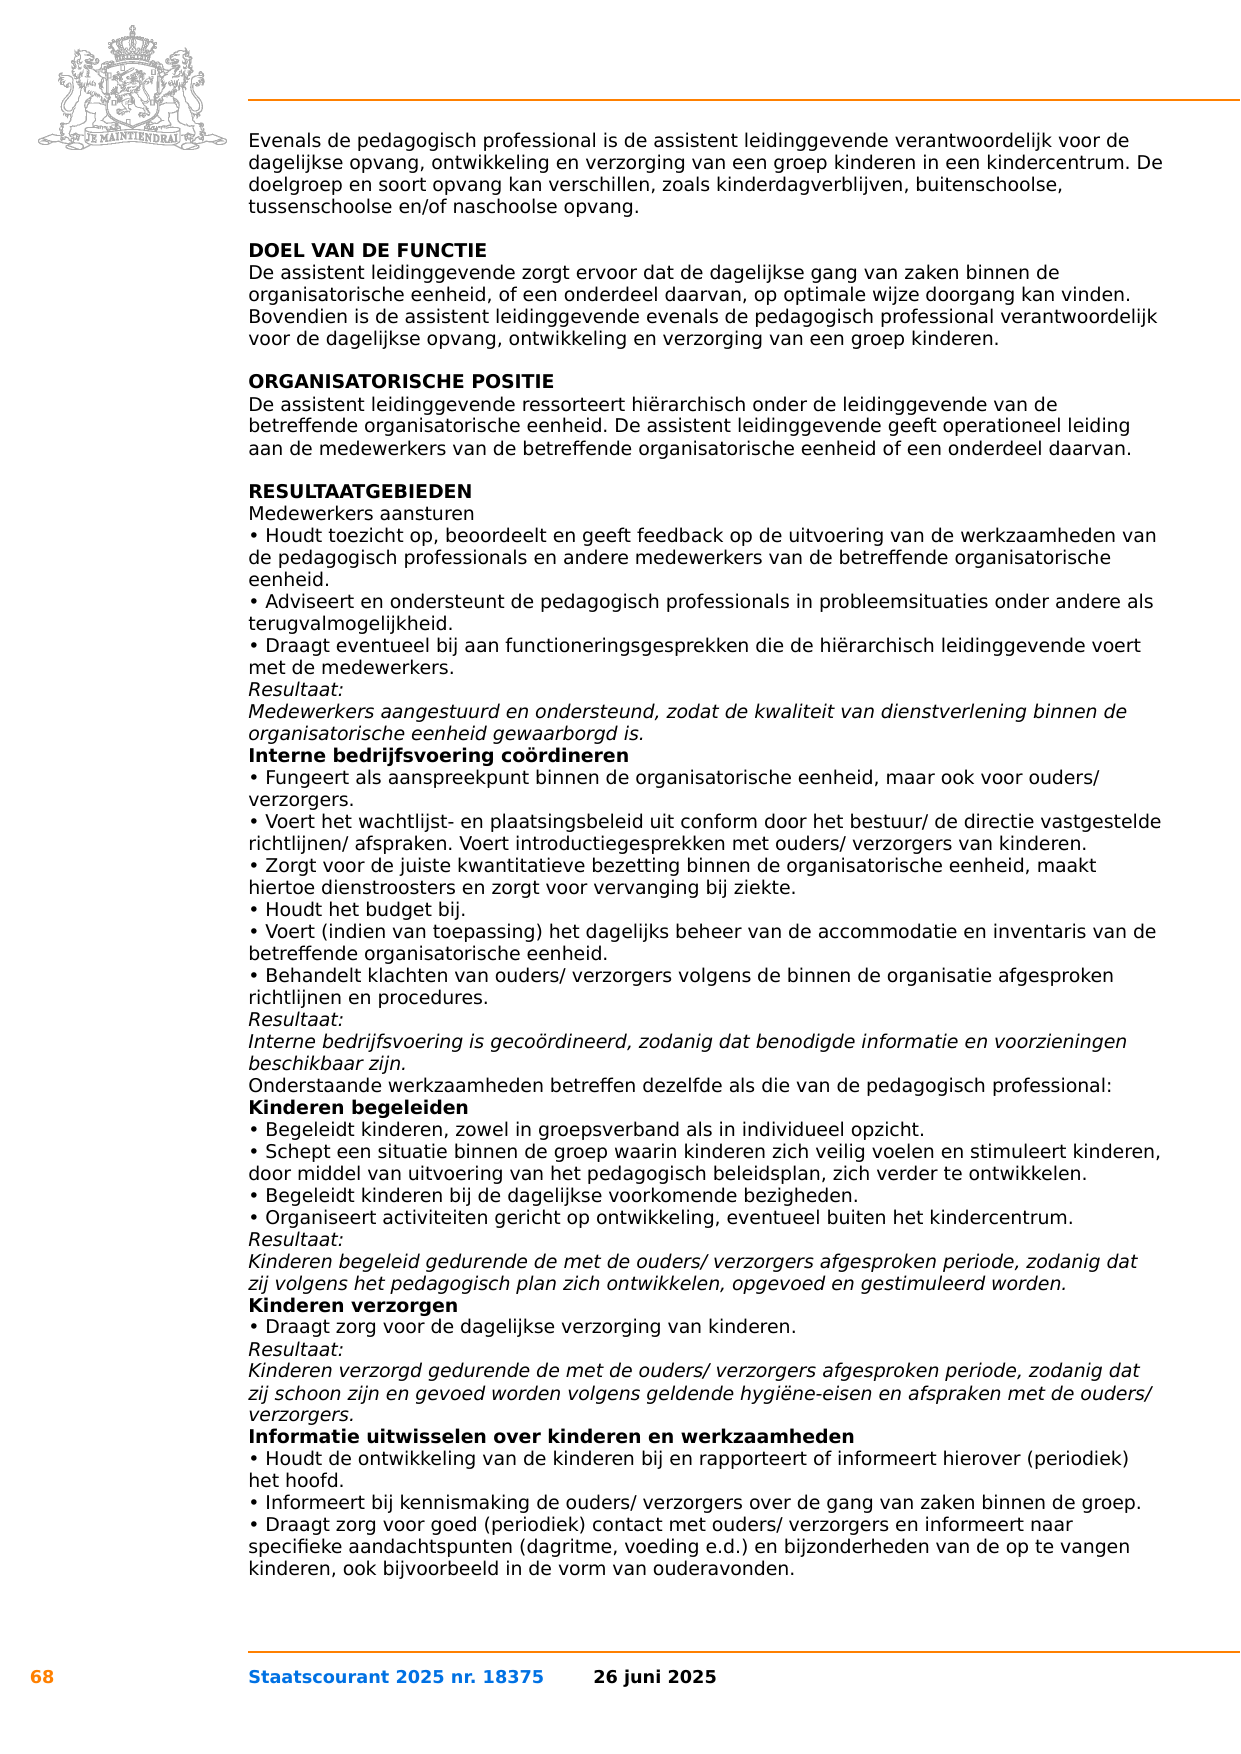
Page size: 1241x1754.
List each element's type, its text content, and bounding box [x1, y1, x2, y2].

text Informatie uitwisselen over kinderen en werkzaamheden [248, 1426, 1163, 1448]
text • Houdt de ontwikkeling van de kinderen bij en rapporteert of informeert hierover (periodiek) het hoofd. [248, 1448, 1163, 1492]
text ORGANISATORISCHE POSITIE [248, 371, 1163, 393]
text • Zorgt voor de juiste kwantitatieve bezetting binnen de organisatorische eenheid, maakt hiertoe dienstroosters en zorgt voor vervanging bij ziekte. [248, 855, 1163, 899]
text Medewerkers aansturen [248, 503, 1163, 525]
text Onderstaande werkzaamheden betreffen dezelfde als die van de pedagogisch professional: [248, 1075, 1163, 1097]
text • Houdt het budget bij. [248, 899, 1163, 921]
text Medewerkers aangestuurd en ondersteund, zodat de kwaliteit van dienstverlening binnen de organisatorische eenheid gewaarborgd is. [248, 701, 1163, 745]
text Resultaat: [248, 1009, 1163, 1031]
text Kinderen begeleid gedurende de met de ouders/ verzorgers afgesproken periode, zodanig dat zij volgens het pedagogisch plan zich ontwikkelen, opgevoed en gestimuleerd worden. [248, 1251, 1163, 1294]
text De assistent leidinggevende ressorteert hiërarchisch onder de leidinggevende van de betreffende organisatorische eenheid. De assistent leidinggevende geeft operationeel leiding aan de medewerkers van de betreffende organisatorische eenheid of een onderdeel daarvan. [248, 393, 1163, 459]
text Interne bedrijfsvoering coördineren [248, 745, 1163, 767]
text • Organiseert activiteiten gericht op ontwikkeling, eventueel buiten het kindercentrum. [248, 1207, 1163, 1228]
text • Informeert bij kennismaking de ouders/ verzorgers over de gang van zaken binnen de groep. [248, 1492, 1163, 1514]
text Resultaat: [248, 1228, 1163, 1251]
text De assistent leidinggevende zorgt ervoor dat de dagelijkse gang van zaken binnen de organisatorische eenheid, of een onderdeel daarvan, op optimale wijze doorgang kan vinden. Bovendien is de assistent leidinggevende evenals de pedagogisch professional verantwoordelijk voor de dagelijkse opvang, ontwikkeling en verzorging van een groep kinderen. [248, 262, 1163, 349]
text • Begeleidt kinderen bij de dagelijkse voorkomende bezigheden. [248, 1184, 1163, 1207]
text • Draagt zorg voor de dagelijkse verzorging van kinderen. [248, 1316, 1163, 1338]
text Kinderen begeleiden [248, 1097, 1163, 1119]
text • Draagt zorg voor goed (periodiek) contact met ouders/ verzorgers en informeert naar specifieke aandachtspunten (dagritme, voeding e.d.) en bijzonderheden van de op te vangen kinderen, ook bijvoorbeeld in de vorm van ouderavonden. [248, 1514, 1163, 1580]
text Kinderen verzorgen [248, 1294, 1163, 1316]
text • Behandelt klachten van ouders/ verzorgers volgens de binnen de organisatie afgesproken richtlijnen en procedures. [248, 965, 1163, 1009]
text • Schept een situatie binnen de groep waarin kinderen zich veilig voelen en stimuleert kinderen, door middel van uitvoering van het pedagogisch beleidsplan, zich verder te ontwikkelen. [248, 1141, 1163, 1184]
text Evenals de pedagogisch professional is de assistent leidinggevende verantwoordelijk voor de dagelijkse opvang, ontwikkeling en verzorging van een groep kinderen in een kindercentrum. De doelgroep en soort opvang kan verschillen, zoals kinderdagverblijven, buitenschoolse, tussenschoolse en/of naschoolse opvang. [248, 130, 1163, 218]
text • Draagt eventueel bij aan functioneringsgesprekken die de hiërarchisch leidinggevende voert met de medewerkers. [248, 635, 1163, 679]
text Interne bedrijfsvoering is gecoördineerd, zodanig dat benodigde informatie en voorzieningen beschikbaar zijn. [248, 1031, 1163, 1075]
text Kinderen verzorgd gedurende de met de ouders/ verzorgers afgesproken periode, zodanig dat zij schoon zijn en gevoed worden volgens geldende hygiëne-eisen en afspraken met de ouders/ verzorgers. [248, 1360, 1163, 1426]
text RESULTAATGEBIEDEN [248, 481, 1163, 503]
text Resultaat: [248, 679, 1163, 701]
text Resultaat: [248, 1338, 1163, 1360]
text DOEL VAN DE FUNCTIE [248, 240, 1163, 262]
text • Adviseert en ondersteunt de pedagogisch professionals in probleemsituaties onder andere als terugvalmogelijkheid. [248, 591, 1163, 635]
text • Houdt toezicht op, beoordeelt en geeft feedback op de uitvoering van de werkzaamheden van de pedagogisch professionals en andere medewerkers van de betreffende organisatorische eenheid. [248, 525, 1163, 591]
text • Voert (indien van toepassing) het dagelijks beheer van de accommodatie en inventaris van de betreffende organisatorische eenheid. [248, 921, 1163, 965]
text • Fungeert als aanspreekpunt binnen de organisatorische eenheid, maar ook voor ouders/ verzorgers. [248, 767, 1163, 811]
picture [38, 25, 227, 150]
text • Begeleidt kinderen, zowel in groepsverband als in individueel opzicht. [248, 1119, 1163, 1141]
text • Voert het wachtlijst- en plaatsingsbeleid uit conform door het bestuur/ de directie vastgestelde richtlijnen/ afspraken. Voert introductiegesprekken met ouders/ verzorgers van kinderen. [248, 811, 1163, 855]
